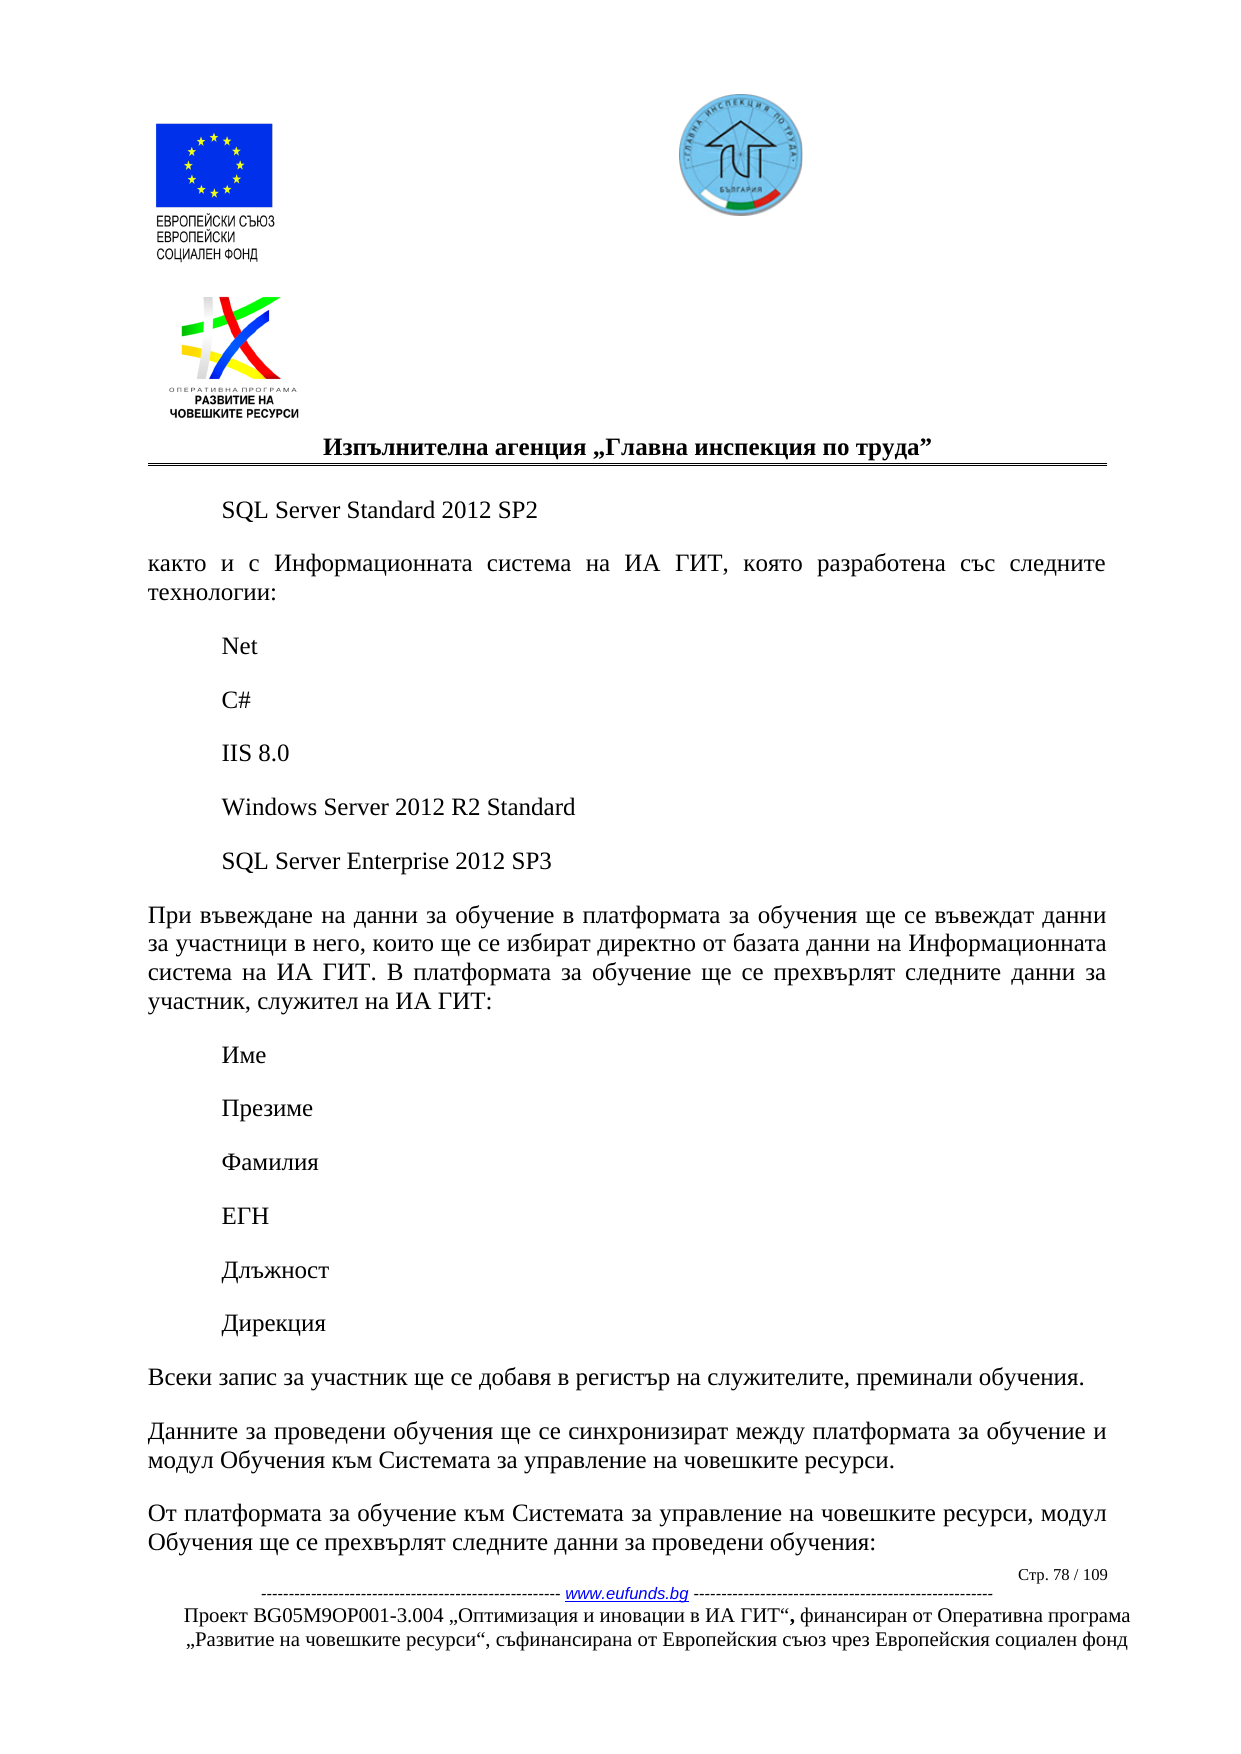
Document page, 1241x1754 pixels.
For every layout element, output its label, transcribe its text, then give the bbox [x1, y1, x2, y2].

text  SQL Server Standard 2012 SP2 [148, 495, 1107, 523]
text  SQL Server Enterprise 2012 SP3 [148, 846, 1107, 875]
text  Net [148, 631, 1107, 660]
text както и с Информационната система на ИА ГИТ, която разработена със следните технологии: [148, 548, 1107, 606]
text  ЕГН [148, 1201, 1107, 1230]
text  Windows Server 2012 R2 Standard [148, 792, 1107, 821]
text  IIS 8.0 [148, 738, 1107, 767]
text  Длъжност [148, 1255, 1107, 1283]
text Всеки запис за участник ще се добавя в регистър на служителите, преминали обучения. [148, 1362, 1107, 1391]
text  Презиме [148, 1093, 1107, 1122]
text При въвеждане на данни за обучение в платформата за обучения ще се въвеждат данни за участници в него, които ще се избират директно от базата данни на Информационната система на ИА ГИТ. В платформата за обучение ще се прехвърлят следните данни за участник, служител на ИА ГИТ: [148, 900, 1107, 1015]
text  C# [148, 685, 1107, 713]
text  Дирекция [148, 1308, 1107, 1337]
text  Фамилия [148, 1147, 1107, 1176]
text Данните за проведени обучения ще се синхронизират между платформата за обучение и модул Обучения към Системата за управление на човешките ресурси. [148, 1416, 1107, 1473]
text  Име [148, 1040, 1107, 1068]
text От платформата за обучение към Системата за управление на човешките ресурси, модул Обучения ще се прехвърлят следните данни за проведени обучения: [148, 1498, 1107, 1556]
